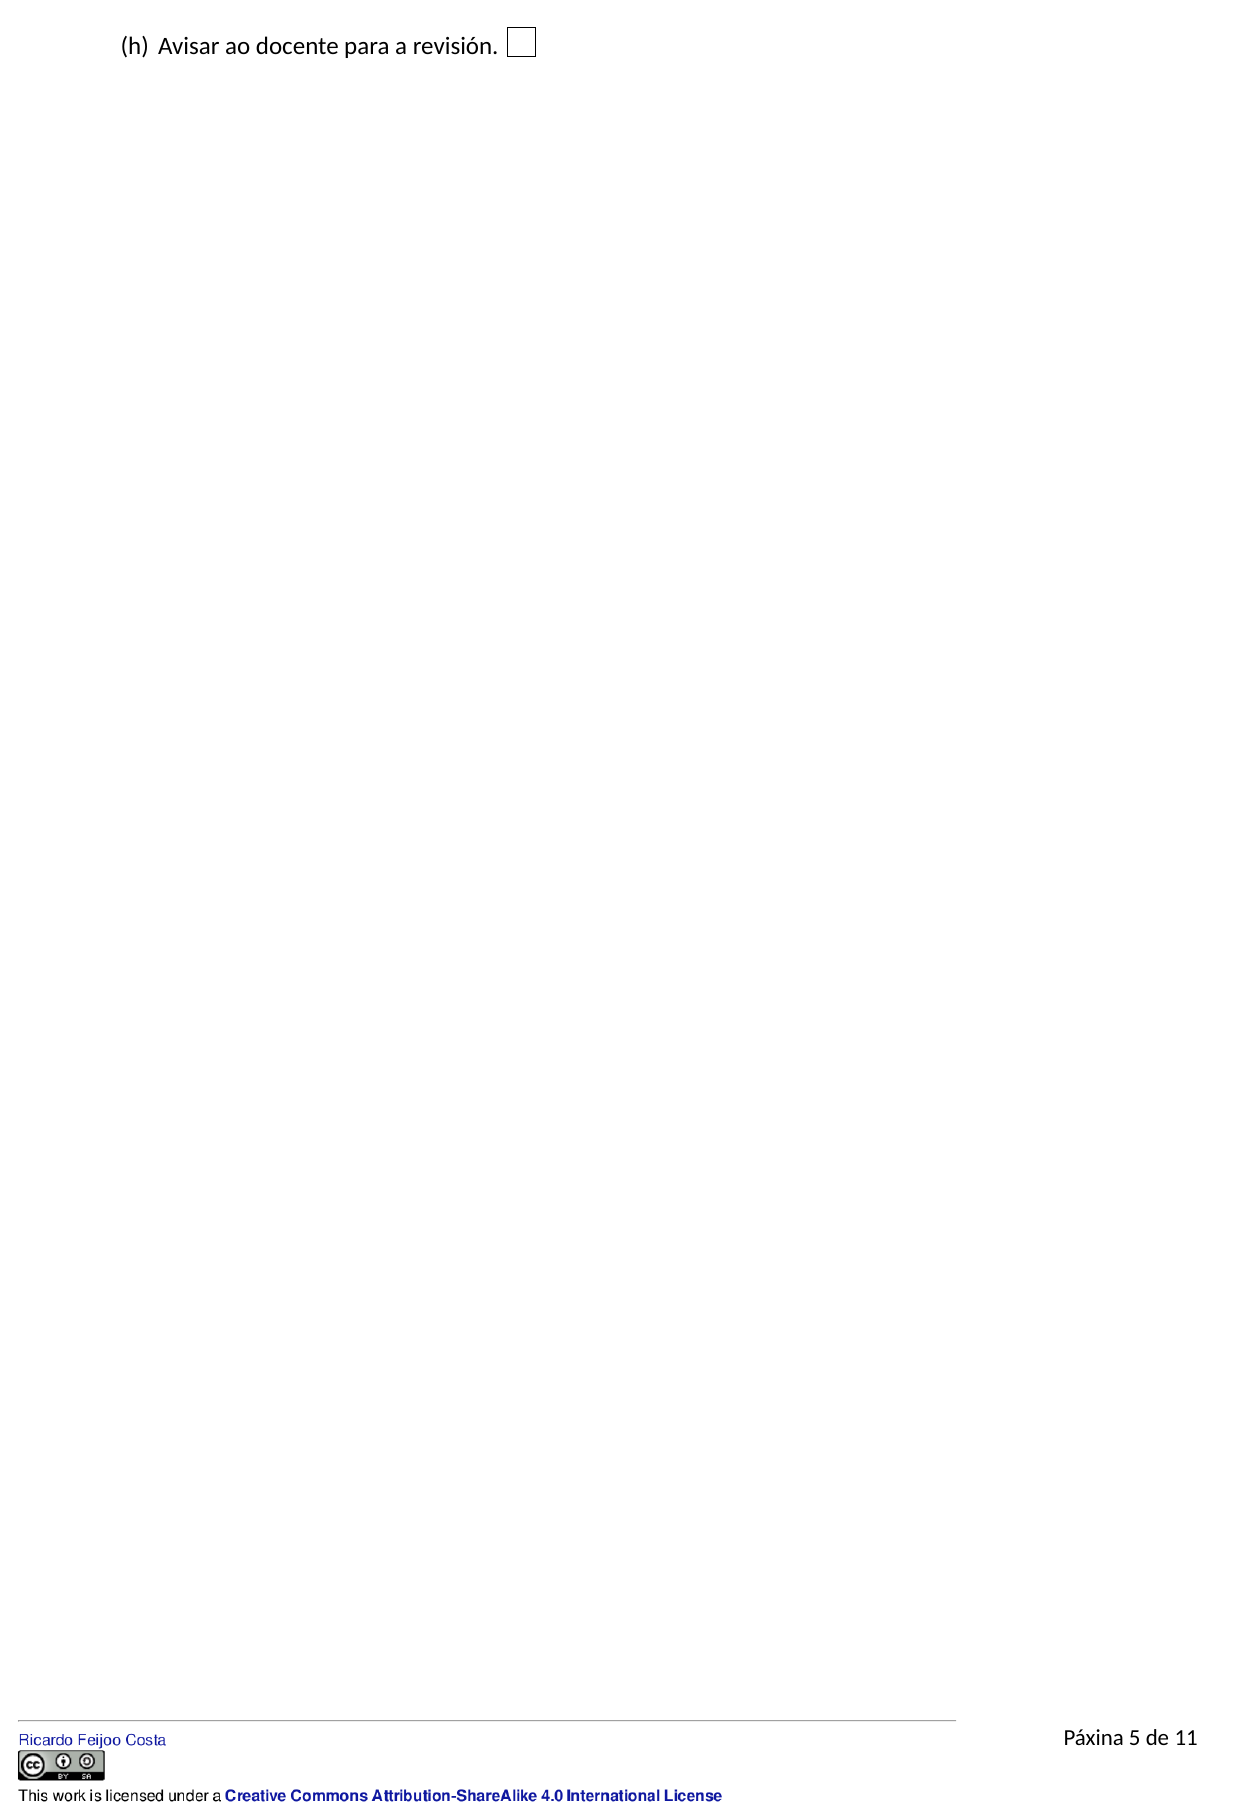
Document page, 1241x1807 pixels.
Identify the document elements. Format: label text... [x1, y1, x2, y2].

picture [8, 1715, 957, 1806]
list Avisar ao docente para a revisión. [120, 30, 1197, 60]
